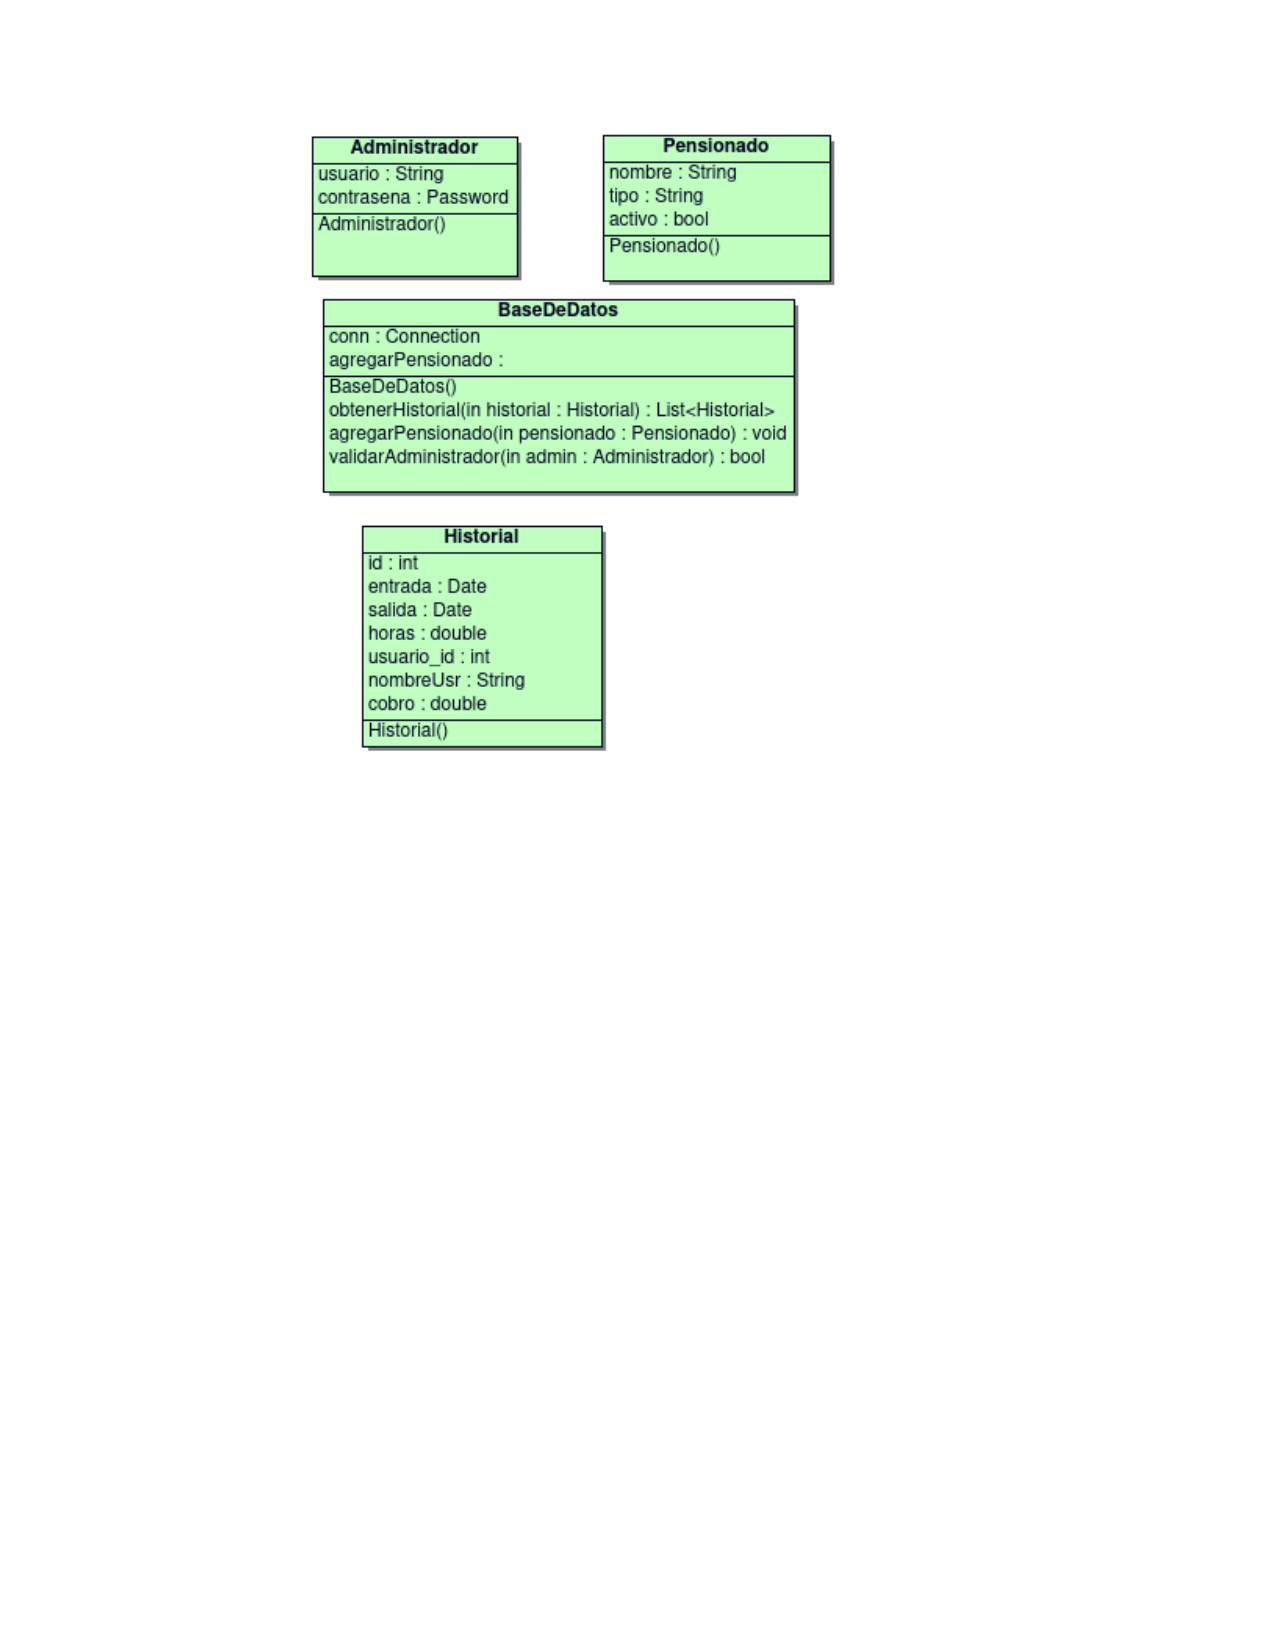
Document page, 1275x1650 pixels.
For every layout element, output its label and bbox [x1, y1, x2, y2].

picture [295, 118, 980, 1173]
